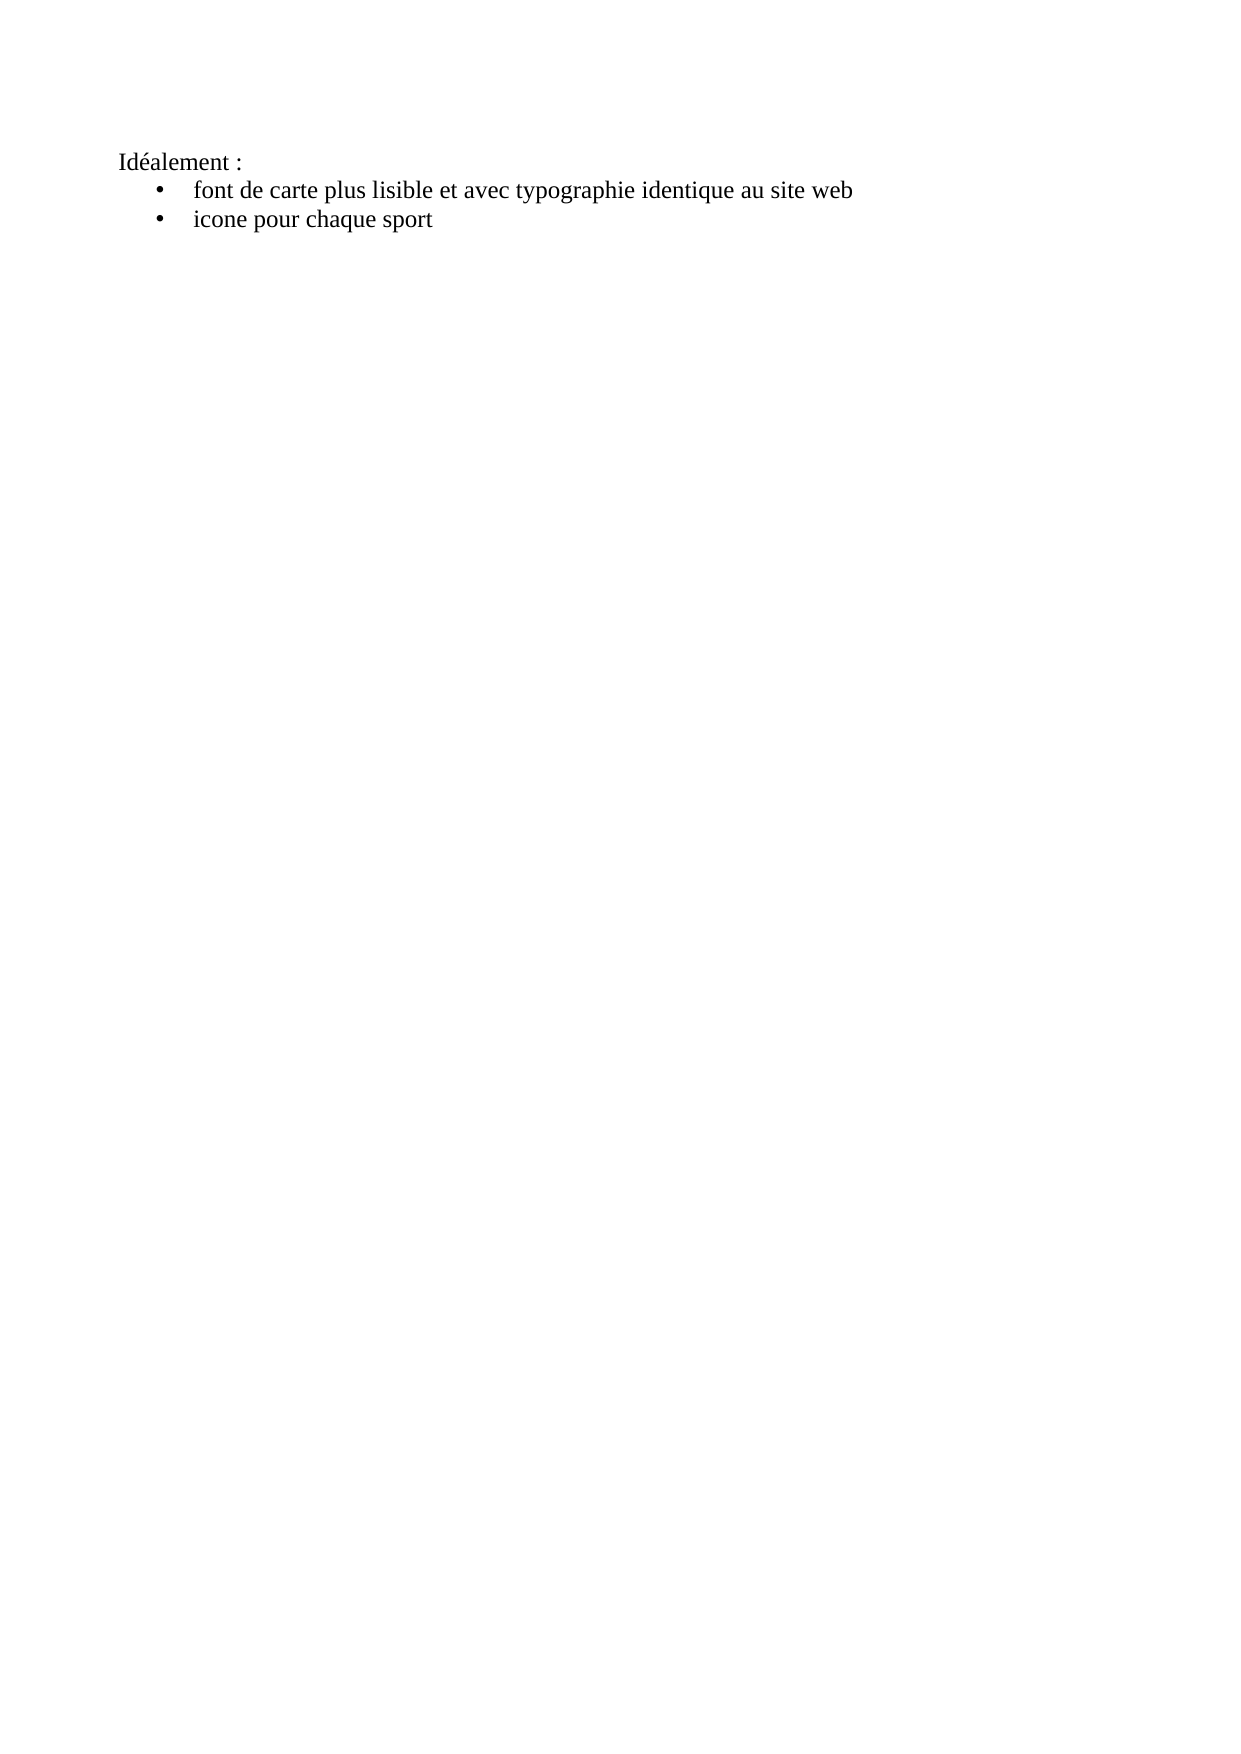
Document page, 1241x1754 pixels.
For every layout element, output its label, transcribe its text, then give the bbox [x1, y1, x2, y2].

list font de carte plus lisible et avec typographie identique au site web [156, 176, 1122, 204]
list icone pour chaque sport [156, 204, 1122, 233]
text Idéalement : [118, 147, 1122, 176]
